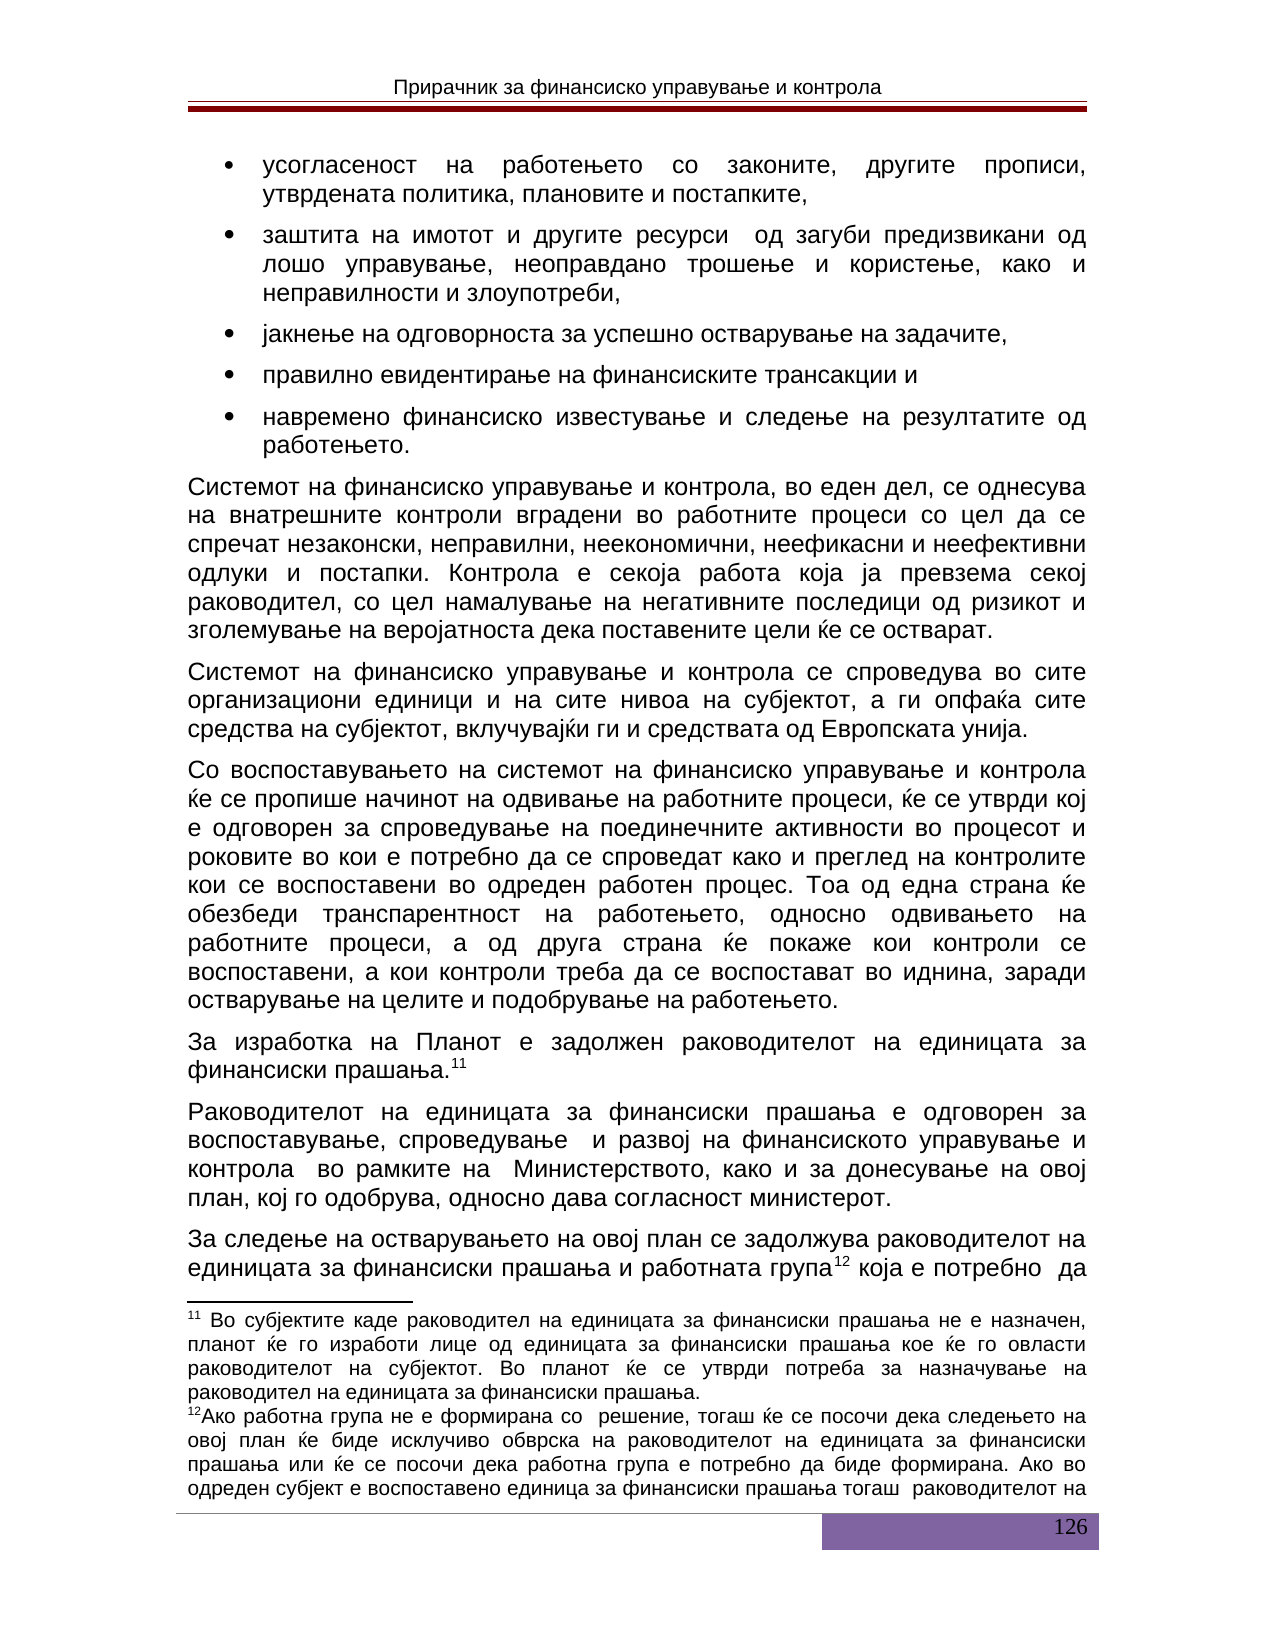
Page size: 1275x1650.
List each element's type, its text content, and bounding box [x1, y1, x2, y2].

list правилно евидентирање на финансиските трансакции и [225, 360, 1087, 389]
text Системот на финансиско управување и контрола се спроведува во сите организациони единици и на сите нивоа на субјектот, а ги опфаќа сите средства на субјектот, вклучувајќи ги и средствата од Европската унија. [187, 657, 1087, 743]
text Системот на финансиско управување и контрола, во еден дел, се однесува на внатрешните контроли вградени во работните процеси со цел да се спречат незаконски, неправилни, неекономични, неефикасни и неефективни одлуки и постапки. Контрола е секоја работа која ја превзема секој раководител, со цел намалување на негативните последици од ризикот и зголемување на веројатноста дека поставените цели ќе се остварат. [187, 472, 1087, 644]
list заштита на имотот и другите ресурси од загуби предизвикани од лошо управување, неоправдано трошење и користење, како и неправилности и злоупотреби, [225, 220, 1087, 306]
list навремено финансиско известување и следење на резултатите од работењето. [225, 402, 1087, 459]
list јакнење на одговорноста за успешно остварување на задачите, [225, 319, 1087, 348]
text Ако работна група не е формирана со решение, тогаш ќе се посочи дека следењето на овој план ќе биде исклучиво обврска на раководителот на единицата за финансиски прашања или ќе се посочи дека работна група е потребно да биде формирана. Ако во одреден субјект е воспоставено единица за финансиски прашања тогаш раководителот на [187, 1404, 1087, 1500]
list усогласеност на работењето со законите, другите прописи, утврдената политика, плановите и постапките, [225, 150, 1087, 207]
text Со воспоставувањето на системот на финансиско управување и контрола ќе се пропише начинот на одвивање на работните процеси, ќе се утврди кој е одговорен за спроведување на поединечните активности во процесот и роковите во кои е потребно да се спроведат како и преглед на контролите кои се воспоставени во одреден работен процес. Тоа од една страна ќе обезбеди транспарентност на работењето, односно одвивањето на работните процеси, а од друга страна ќе покаже кои контроли се воспоставени, а кои контроли треба да се воспостават во иднина, заради остварување на целите и подобрување на работењето. [187, 755, 1087, 1014]
text Во субјектите каде раководител на единицата за финансиски прашања не е назначен, планот ќе го изработи лице од единицата за финансиски прашања кое ќе го овласти раководителот на субјектот. Во планот ќе се утврди потреба за назначување на раководител на единицата за финансиски прашања. [187, 1308, 1087, 1404]
text Раководителот на единицата за финансиски прашања е одговорен за воспоставување, спроведување и развој на финансиското управување и контрола во рамките на Министерството, како и за донесување на овој план, кој го одобрува, односно дава согласност министерот. [187, 1097, 1087, 1212]
text За следење на остварувањето на овој план се задолжува раководителот на единицата за финансиски прашања и работната група која е потребно да [187, 1224, 1087, 1282]
text За изработка на Планот е задолжен раководителот на единицата за финансиски прашања. [187, 1027, 1087, 1084]
